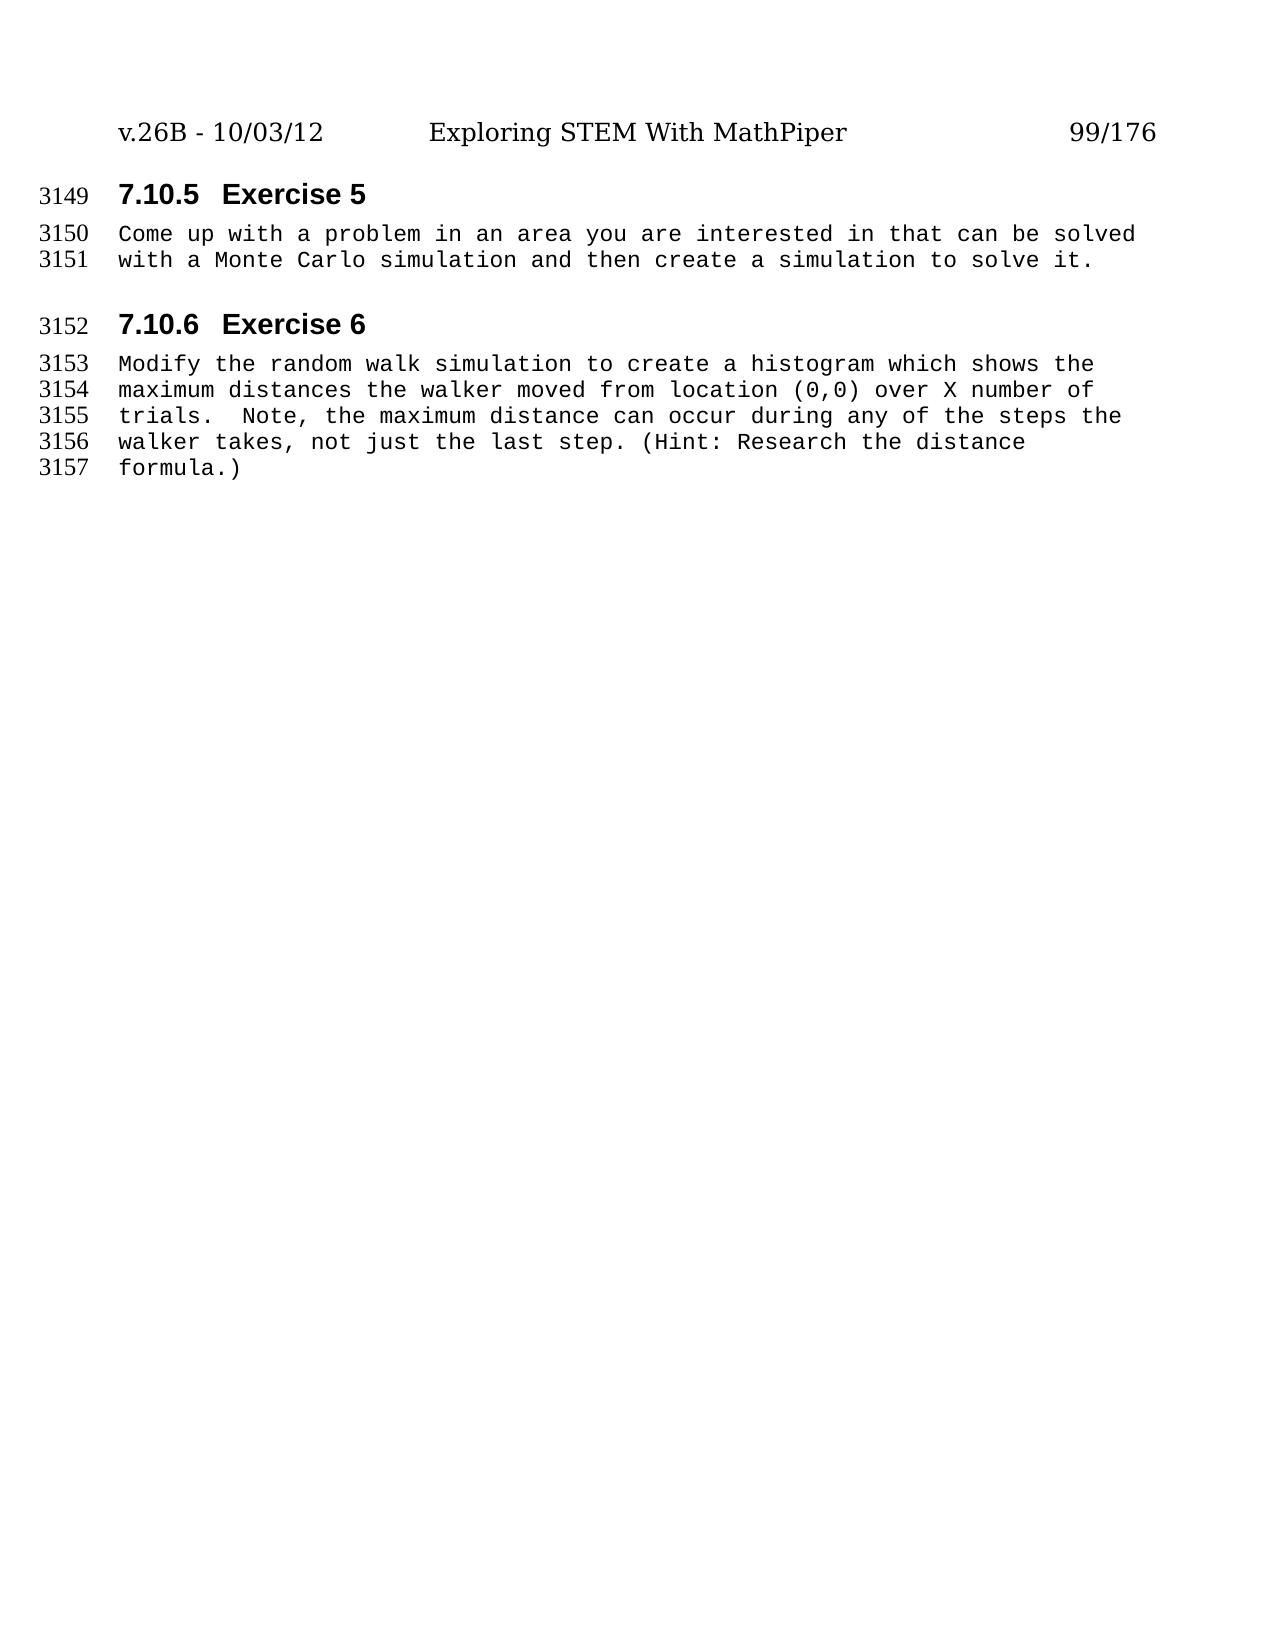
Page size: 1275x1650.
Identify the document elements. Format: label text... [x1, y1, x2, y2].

text Modify the random walk simulation to create a histogram which shows the maximum distances the walker moved from location (0,0) over X number of trials. Note, the maximum distance can occur during any of the steps the walker takes, not just the last step. (Hint: Research the distance formula.) [118, 353, 1157, 482]
subtitle Exercise 5 [118, 177, 1157, 210]
subtitle Exercise 6 [118, 307, 1157, 341]
text Come up with a problem in an area you are interested in that can be solved with a Monte Carlo simulation and then create a simulation to solve it. [118, 222, 1157, 274]
